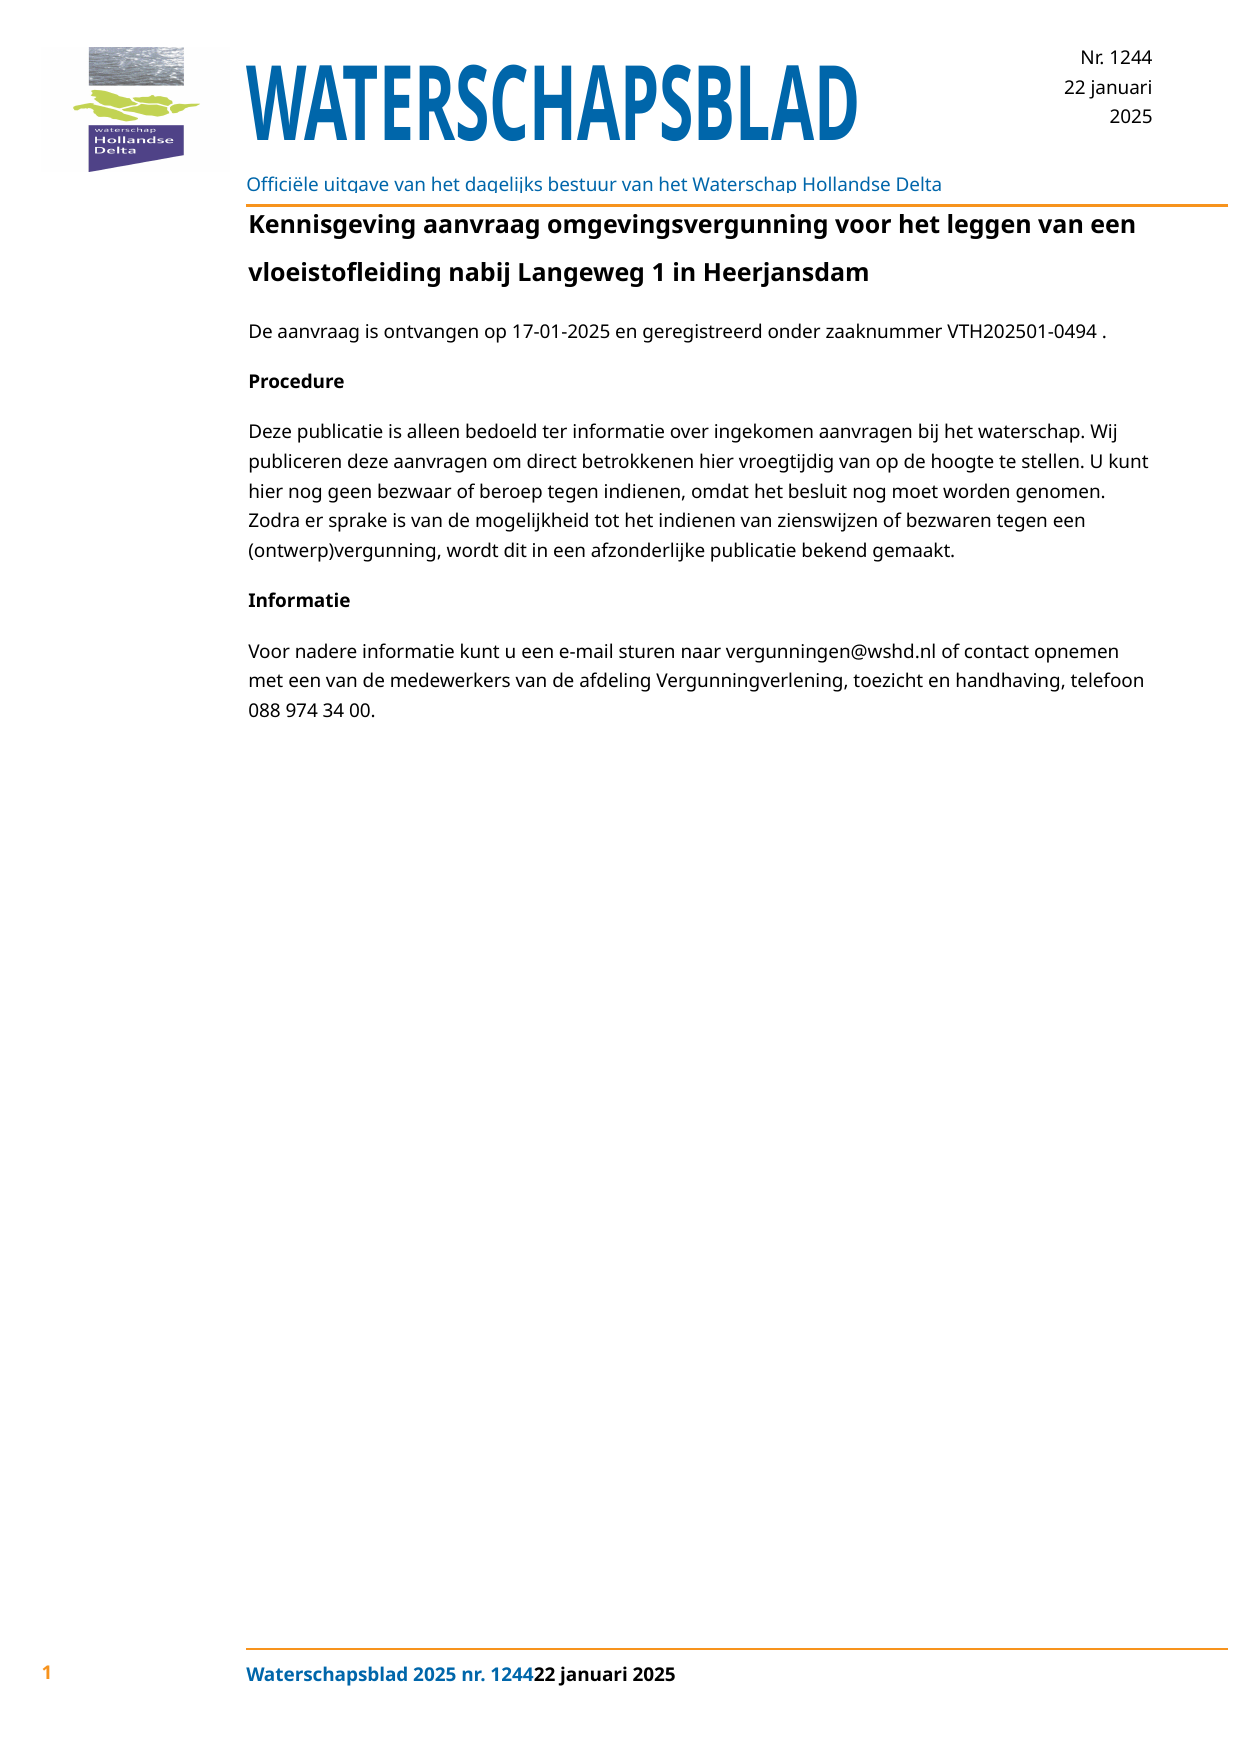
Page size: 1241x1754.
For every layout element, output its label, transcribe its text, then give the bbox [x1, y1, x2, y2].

text De aanvraag is ontvangen op 17-01-2025 en geregistreerd onder zaaknummer VTH202501-0494 . [248, 318, 1152, 344]
text Procedure [248, 368, 1152, 394]
picture [41, 47, 231, 172]
text Kennisgeving aanvraag omgevingsvergunning voor het leggen van een vloeistofleiding nabij Langeweg 1 in Heerjansdam [248, 207, 1152, 288]
text Voor nadere informatie kunt u een e-mail sturen naar vergunningen@wshd.nl of contact opnemen met een van de medewerkers van de afdeling Vergunningverlening, toezicht en handhaving, telefoon 088 974 34 00. [248, 638, 1152, 723]
text Informatie [248, 587, 1152, 613]
text Deze publicatie is alleen bedoeld ter informatie over ingekomen aanvragen bij het waterschap. Wij publiceren deze aanvragen om direct betrokkenen hier vroegtijdig van op de hoogte te stellen. U kunt hier nog geen bezwaar of beroep tegen indienen, omdat het besluit nog moet worden genomen. Zodra er sprake is van de mogelijkheid tot het indienen van zienswijzen of bezwaren tegen een (ontwerp)vergunning, wordt dit in een afzonderlijke publicatie bekend gemaakt. [248, 419, 1152, 563]
